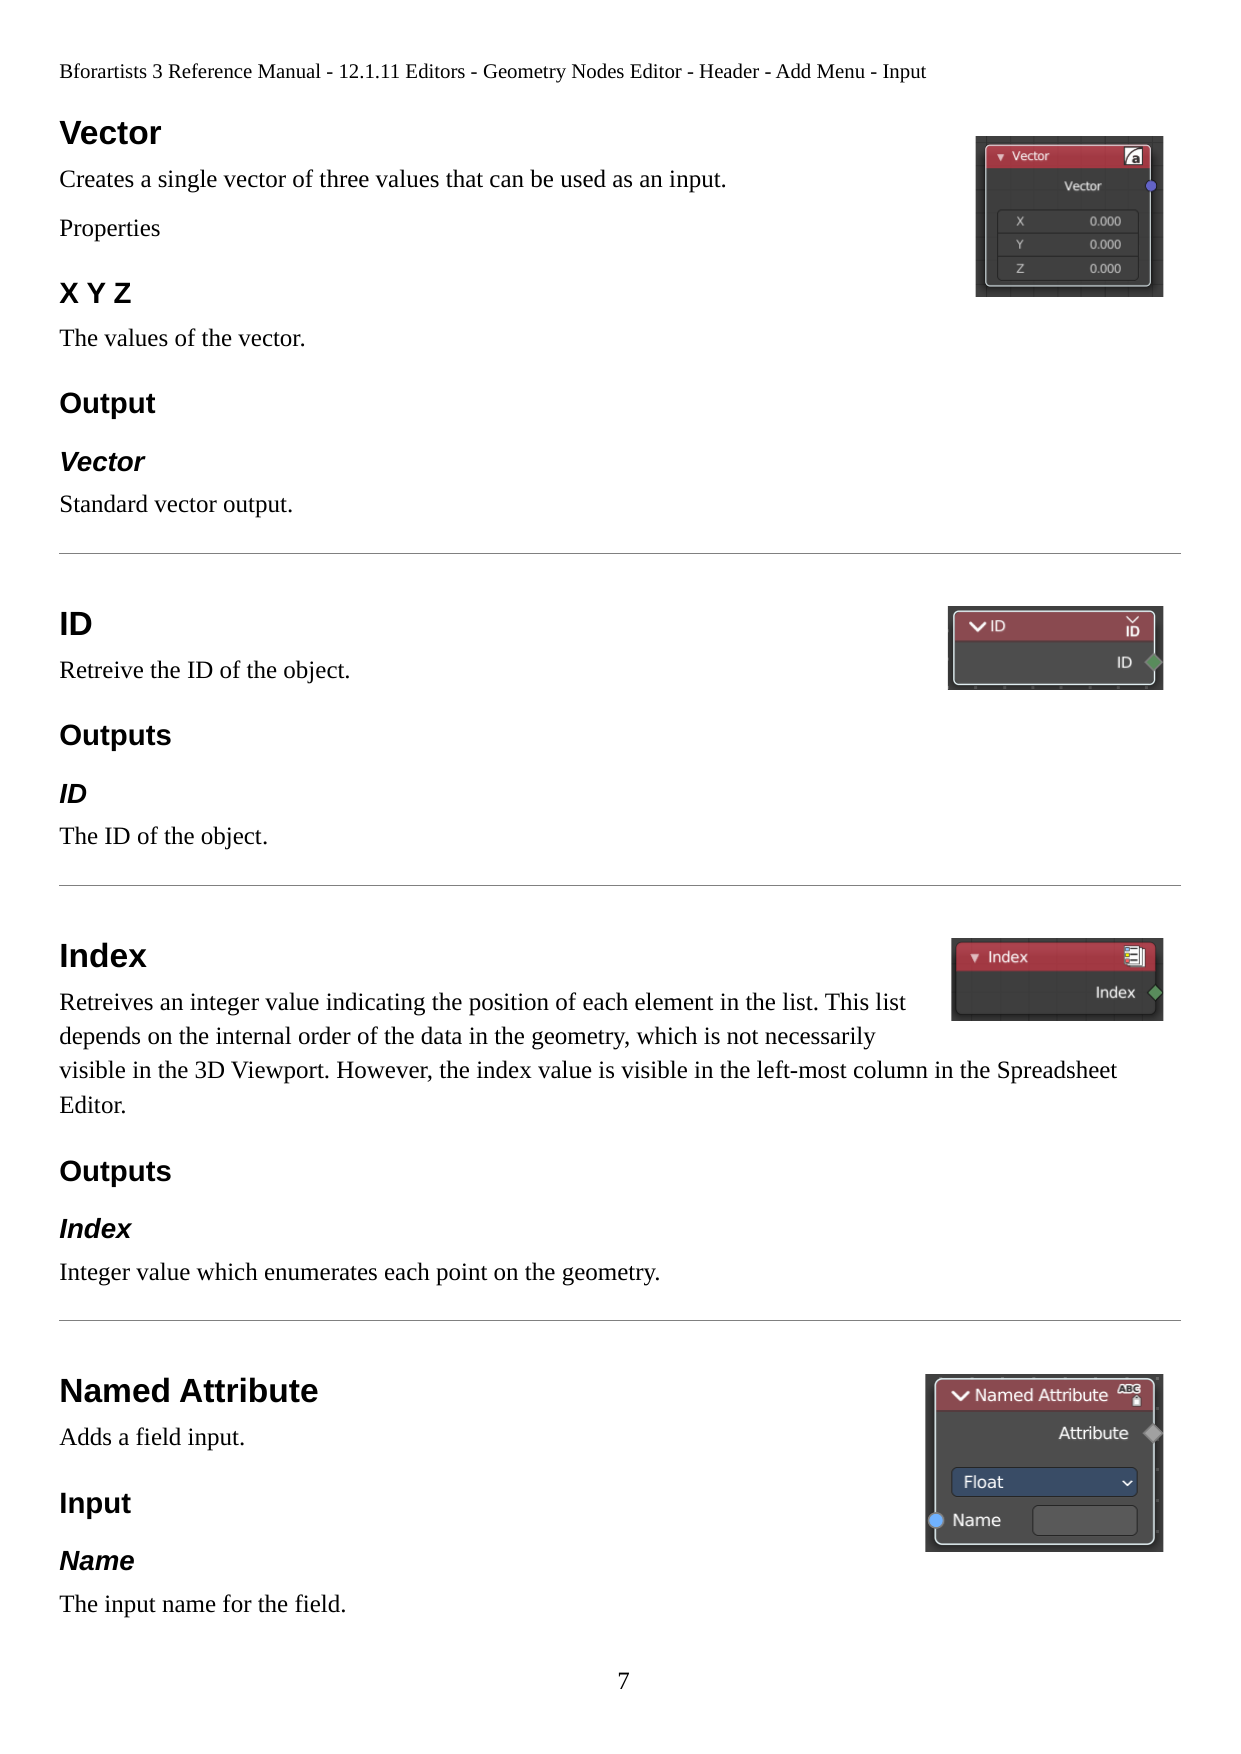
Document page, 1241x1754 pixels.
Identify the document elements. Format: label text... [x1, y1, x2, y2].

subtitle Outputs [59, 718, 1181, 752]
text Integer value which enumerates each point on the geometry. [59, 1257, 1181, 1286]
subtitle X Y Z [59, 276, 1181, 310]
subtitle Outputs [59, 1154, 1181, 1187]
subtitle Name [59, 1544, 1181, 1576]
text Properties [59, 213, 975, 242]
text Retreive the ID of the object. [59, 655, 947, 683]
text The values of the vector. [59, 323, 1181, 351]
text Creates a single vector of three values that can be used as an input. [59, 164, 975, 192]
picture [925, 1374, 1164, 1552]
text The ID of the object. [59, 821, 1181, 850]
picture [951, 938, 1164, 1021]
text Standard vector output. [59, 489, 1181, 518]
text [1164, 1422, 1181, 1451]
text Adds a field input. [59, 1422, 925, 1451]
text Retreives an integer value indicating the position of each element in the list. This list depends on the internal order of the data in the geometry, which is not necessarily visible in the 3D Viewport. However, the index value is visible in the left-most column in the Spreadsheet Editor. [59, 987, 1181, 1119]
picture [975, 136, 1164, 297]
subtitle Output [59, 386, 1181, 420]
text The input name for the field. [59, 1589, 1181, 1618]
subtitle Index [59, 936, 1181, 974]
subtitle ID [59, 777, 1181, 809]
text [1164, 213, 1181, 242]
subtitle Vector [59, 113, 1181, 151]
subtitle [1164, 1486, 1181, 1519]
subtitle ID [59, 603, 1181, 642]
subtitle Input [59, 1486, 925, 1519]
subtitle Index [59, 1212, 1181, 1244]
subtitle Vector [59, 445, 1181, 477]
picture [947, 606, 1164, 690]
subtitle Named Attribute [59, 1371, 1181, 1409]
